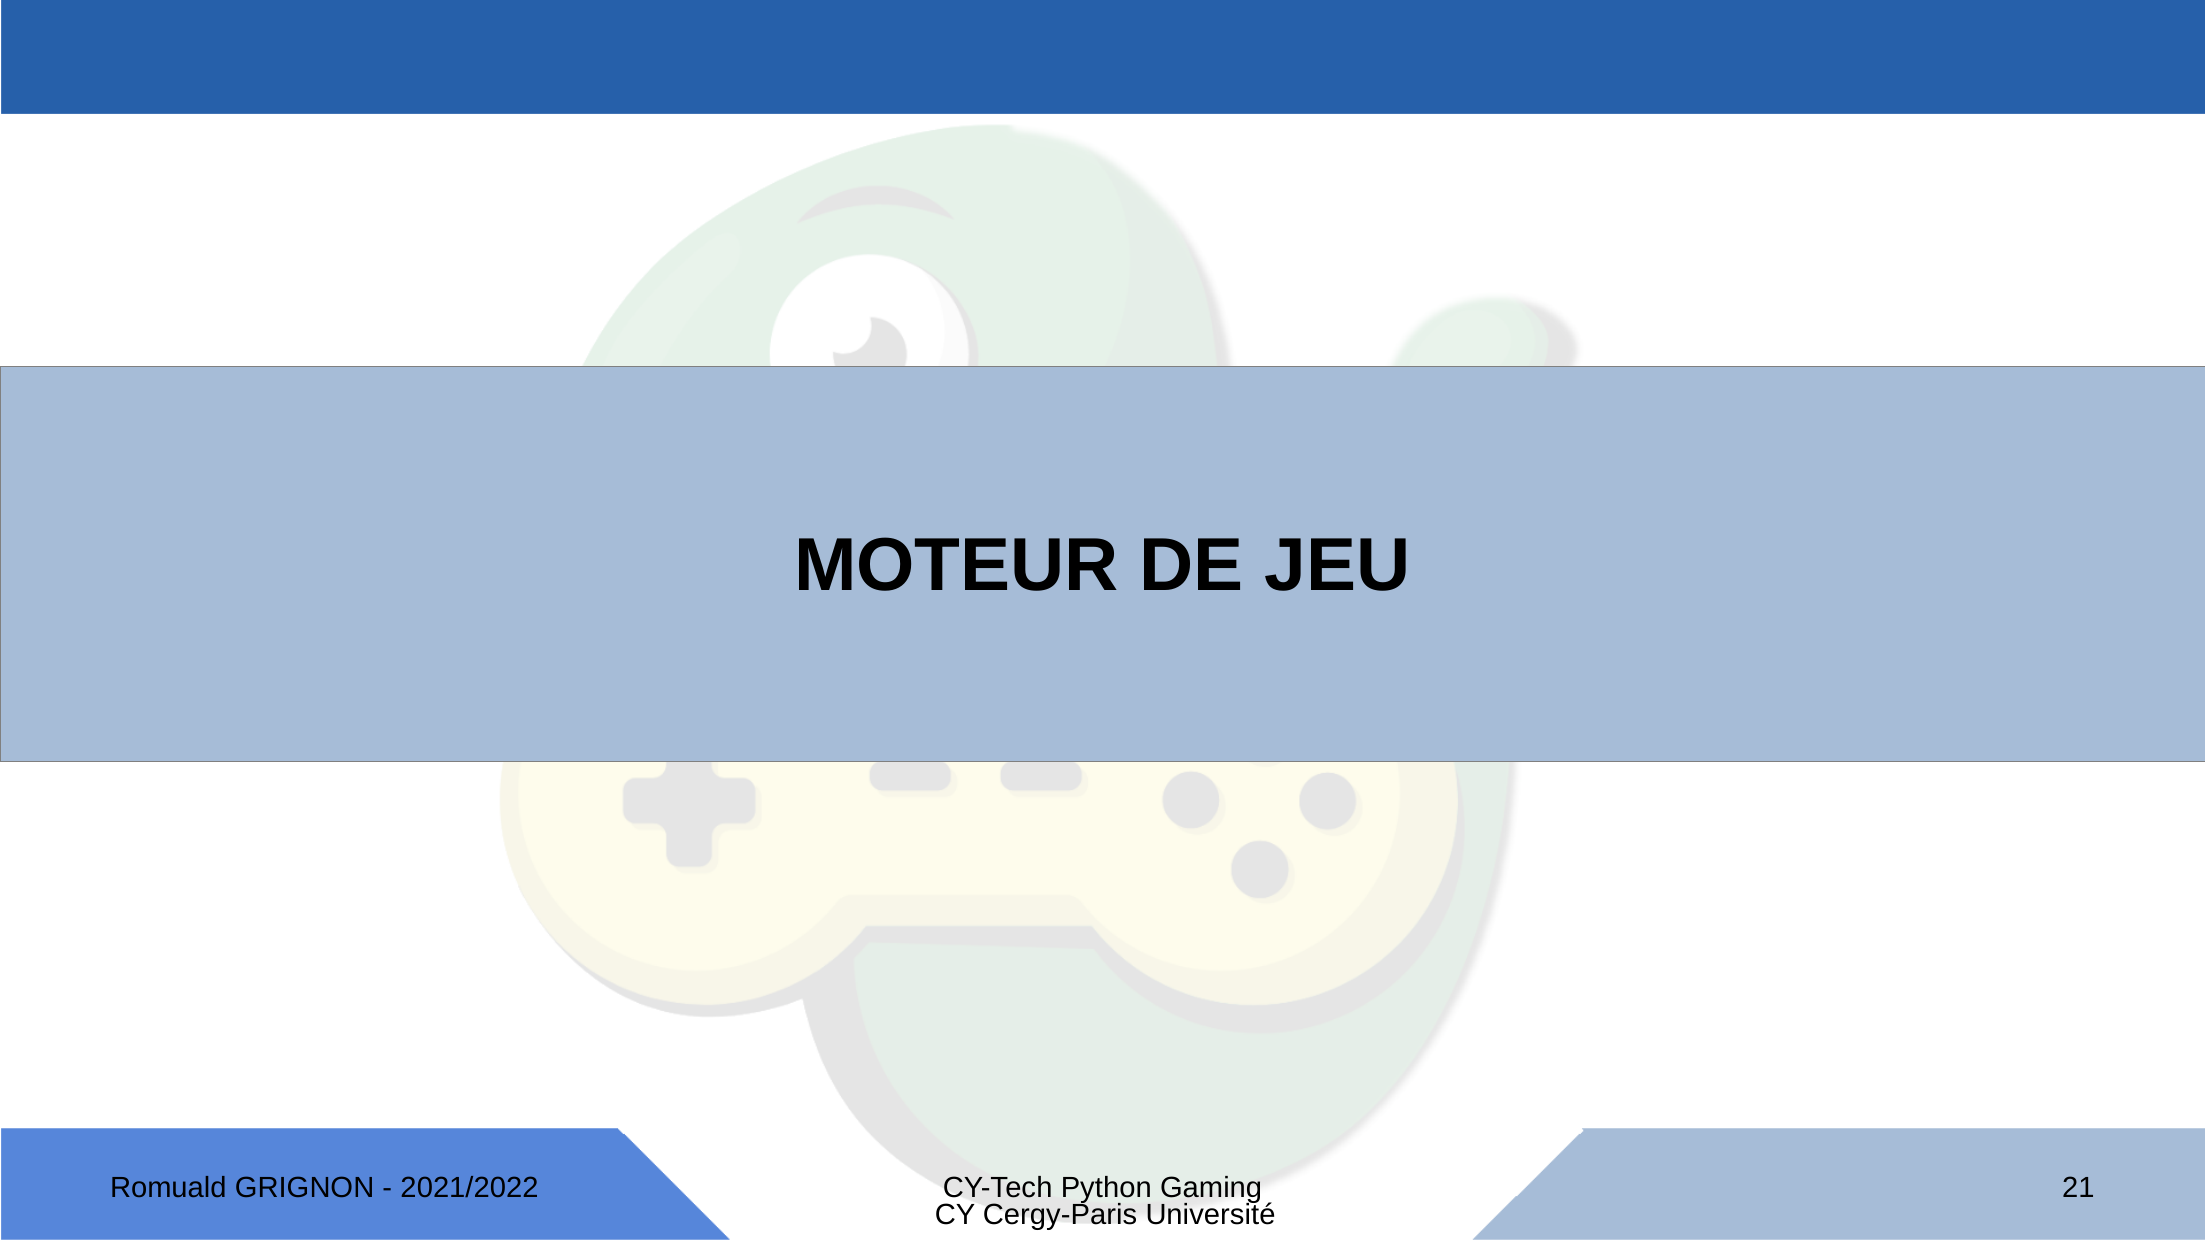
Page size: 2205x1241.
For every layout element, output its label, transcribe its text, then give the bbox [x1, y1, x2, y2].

picture [0, 762, 2205, 1241]
picture [0, 0, 2205, 366]
text_box MOTEUR DE JEU [0, 366, 2205, 762]
